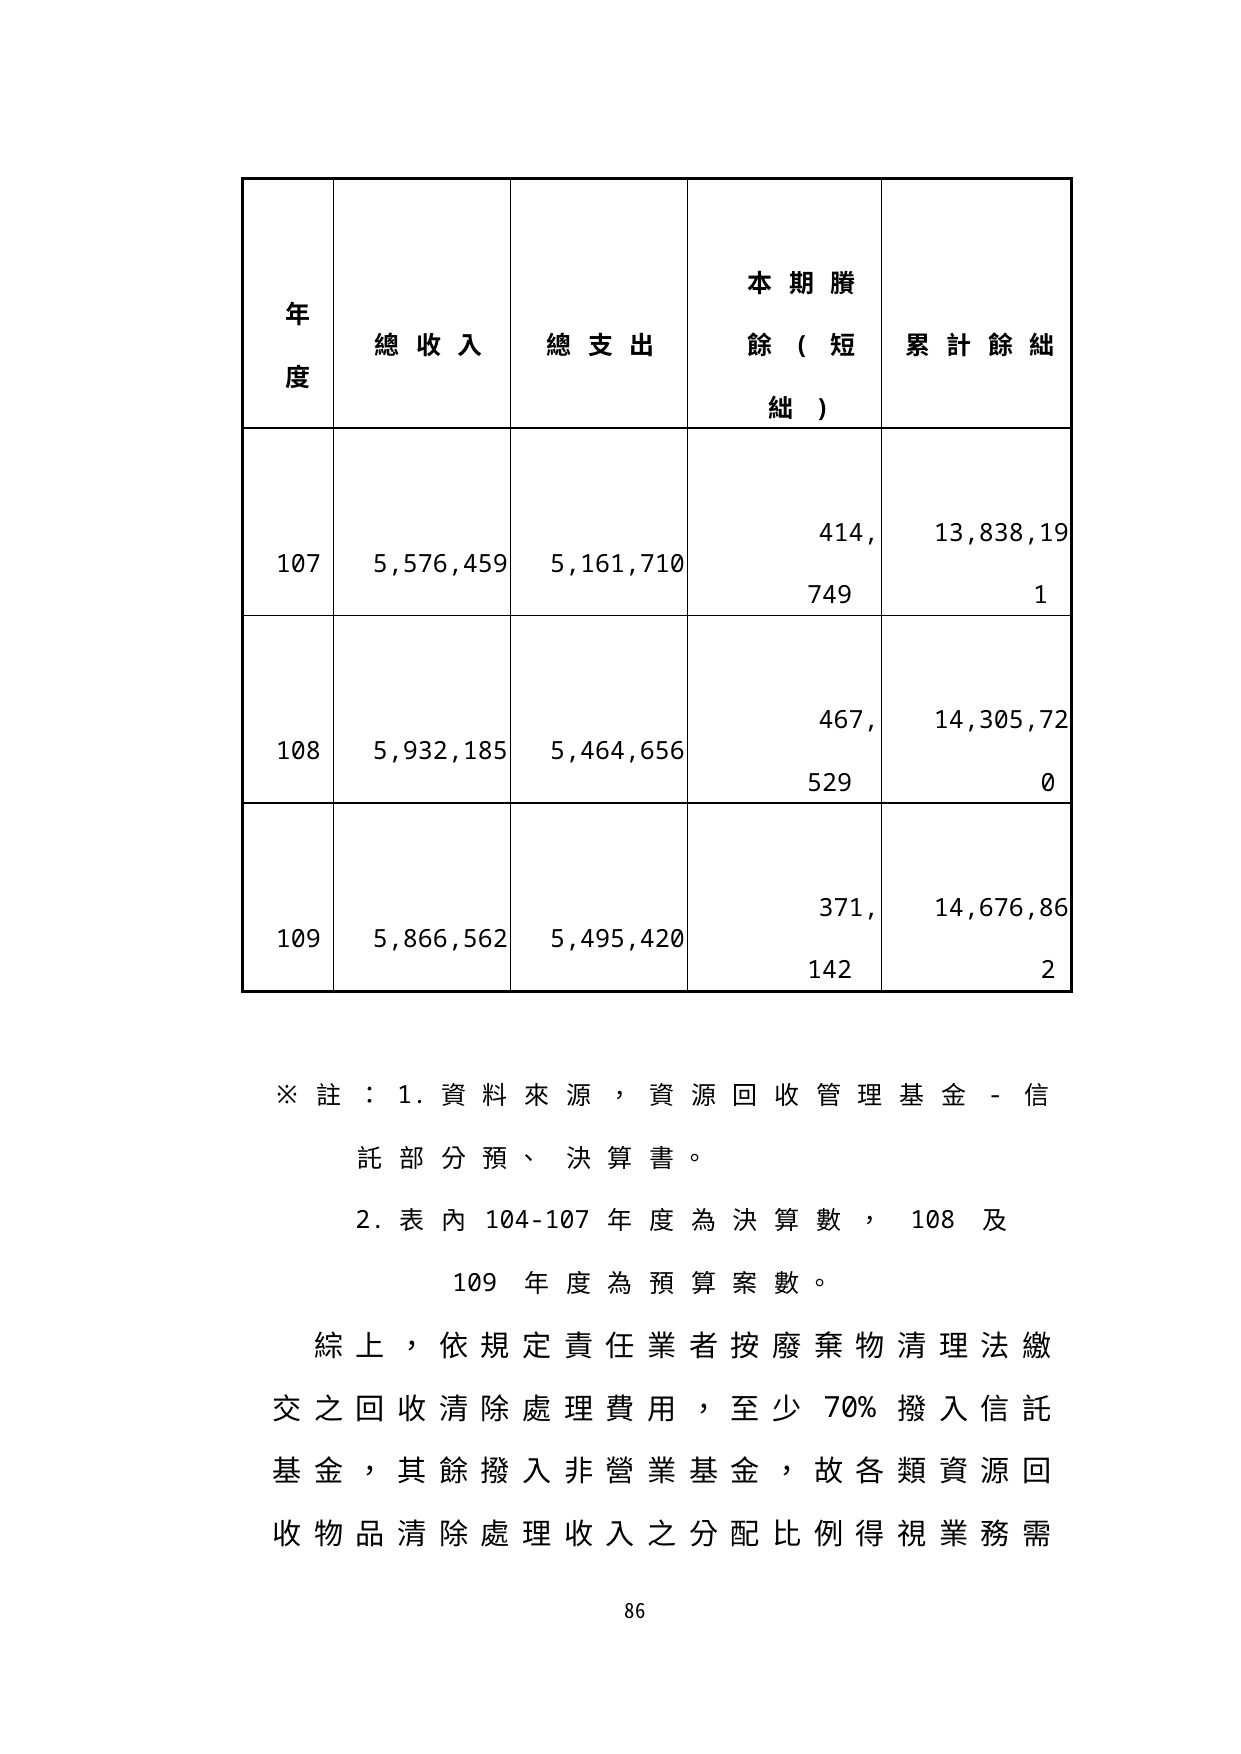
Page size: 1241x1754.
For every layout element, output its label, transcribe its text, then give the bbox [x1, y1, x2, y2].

table_cell 13,838,191 [882, 429, 1070, 615]
table_header 年度 [244, 180, 333, 427]
table_cell 5,464,656 [511, 616, 687, 802]
table_header 本期賸餘(短絀) [688, 180, 881, 427]
table_cell 5,161,710 [511, 429, 687, 615]
text 綜上，依規定責任業者按廢棄物清理法繳交之回收清除處理費用，至少70%撥入信託基金，其餘撥入非營業基金，故各類資源回收物品清除處理收入之分配比例得視業務需 [242, 1302, 1058, 1552]
table_cell 5,495,420 [511, 804, 687, 990]
table_cell 5,576,459 [334, 429, 510, 615]
table_cell 109 [244, 804, 333, 990]
table_cell 414,749 [688, 429, 881, 615]
table_cell 5,932,185 [334, 616, 510, 802]
table_cell 5,866,562 [334, 804, 510, 990]
table_header 累計餘絀 [882, 180, 1070, 427]
table_cell 14,305,720 [882, 616, 1070, 802]
text 2.表內104-107年度為決算數，108及109年度為預算案數。 [312, 1177, 1058, 1302]
table_cell 108 [244, 616, 333, 802]
table_cell 14,676,862 [882, 804, 1070, 990]
table_cell 467,529 [688, 616, 881, 802]
table_header 總收入 [334, 180, 510, 427]
table_cell 107 [244, 429, 333, 615]
table_header 總支出 [511, 180, 687, 427]
table_cell 371,142 [688, 804, 881, 990]
text ※註：1.資料來源，資源回收管理基金-信託部分預、決算書。 [238, 1052, 1058, 1177]
